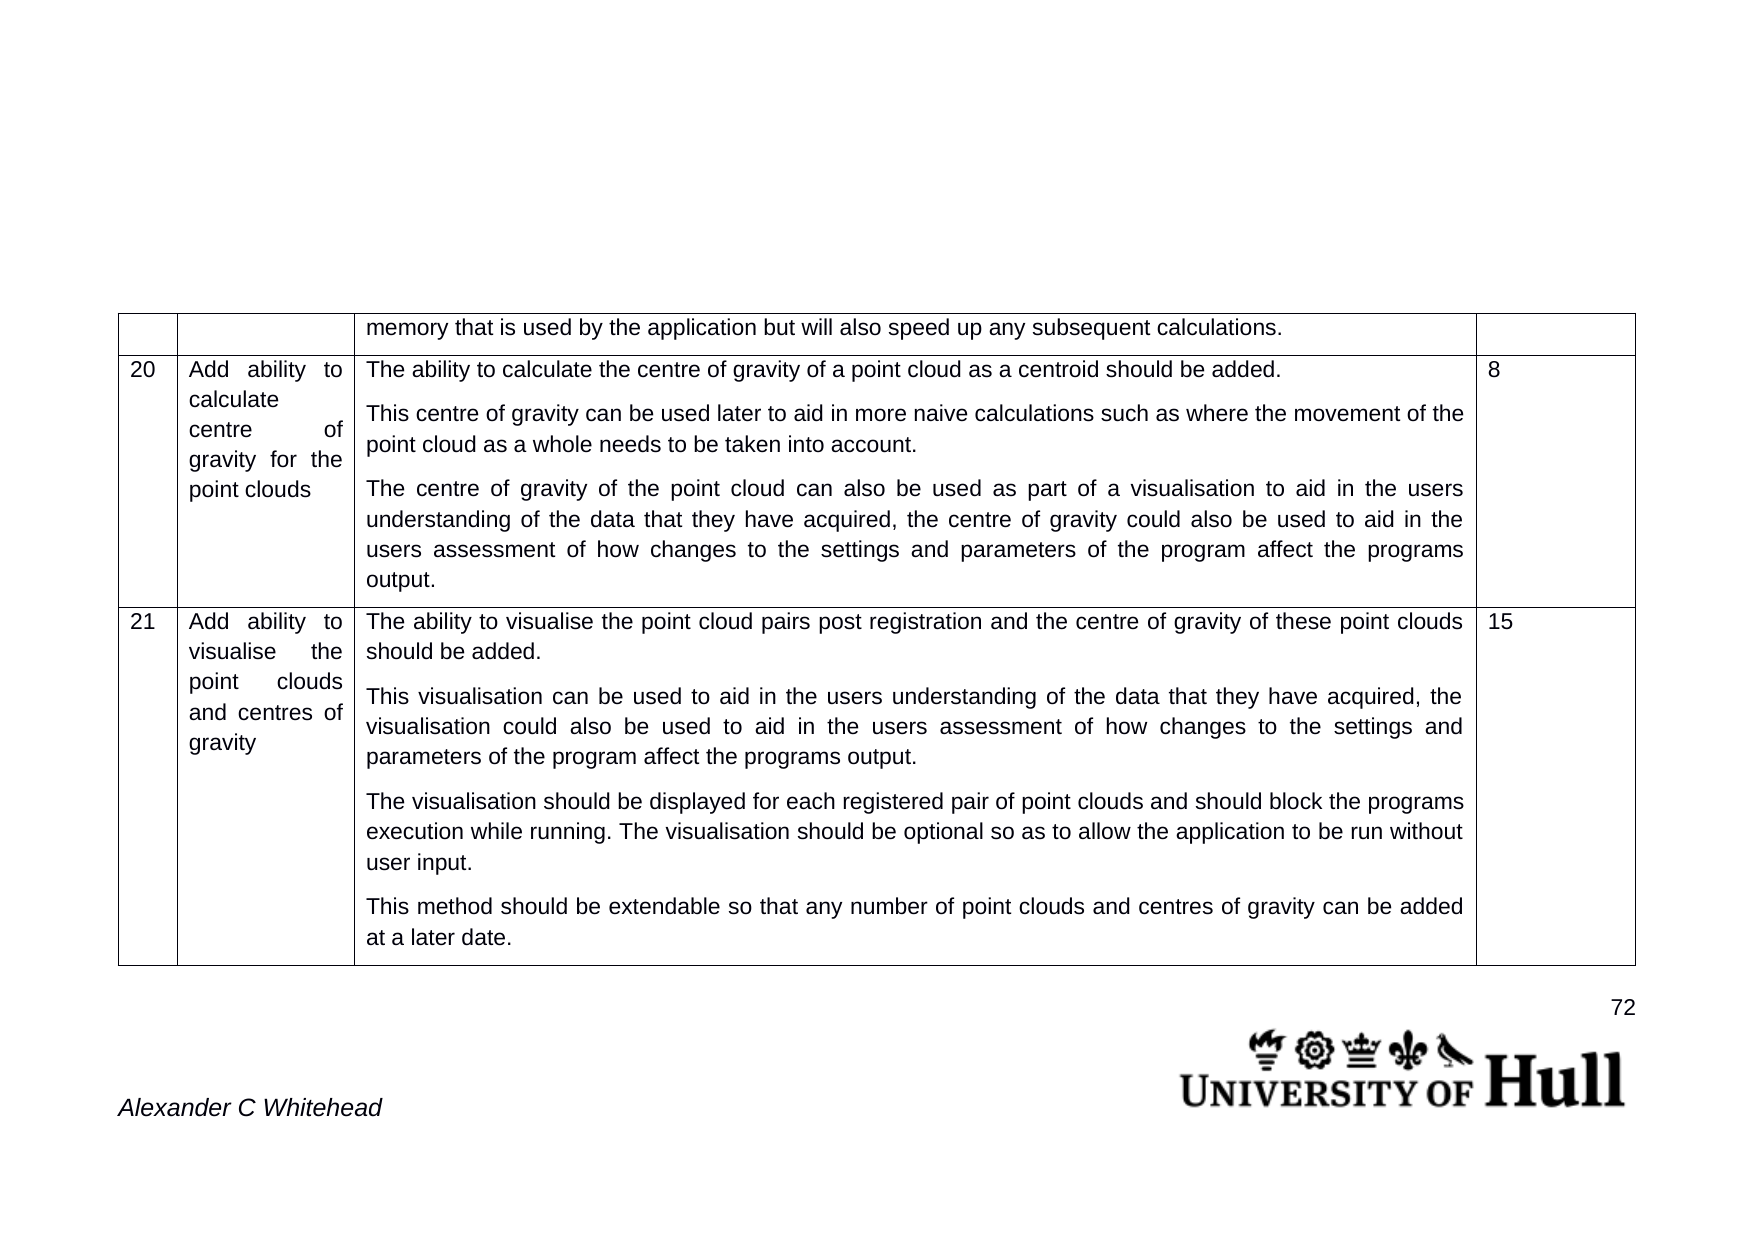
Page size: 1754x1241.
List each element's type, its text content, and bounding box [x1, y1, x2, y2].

table_cell memory that is used by the application but will also speed up any subsequent calculations. [355, 314, 1476, 354]
table_cell 15 [1477, 608, 1635, 964]
table_cell The ability to calculate the centre of gravity of a point cloud as a centroid should be added. This centre of gravity can be used later to aid in more naive calculations such as where the movement of the point cloud as a whole needs to be taken into account. The centre of gravity of the point cloud can also be used as part of a visualisation to aid in the users understanding of the data that they have acquired, the centre of gravity could also be used to aid in the users assessment of how changes to the settings and parameters of the program affect the programs output. [355, 356, 1476, 607]
table_cell The ability to visualise the point cloud pairs post registration and the centre of gravity of these point clouds should be added. This visualisation can be used to aid in the users understanding of the data that they have acquired, the visualisation could also be used to aid in the users assessment of how changes to the settings and parameters of the program affect the programs output. The visualisation should be displayed for each registered pair of point clouds and should block the programs execution while running. The visualisation should be optional so as to allow the application to be run without user input. This method should be extendable so that any number of point clouds and centres of gravity can be added at a later date. [355, 608, 1476, 964]
picture [1173, 1020, 1634, 1117]
table_cell Add ability to visualise the point clouds and centres of gravity [178, 608, 354, 964]
table_cell [119, 314, 177, 354]
table_cell 8 [1477, 356, 1635, 607]
table_cell Add ability to calculate centre of gravity for the point clouds [178, 356, 354, 607]
table_cell [178, 314, 354, 354]
table_cell 21 [119, 608, 177, 964]
table_cell [1477, 314, 1635, 354]
table_cell 20 [119, 356, 177, 607]
